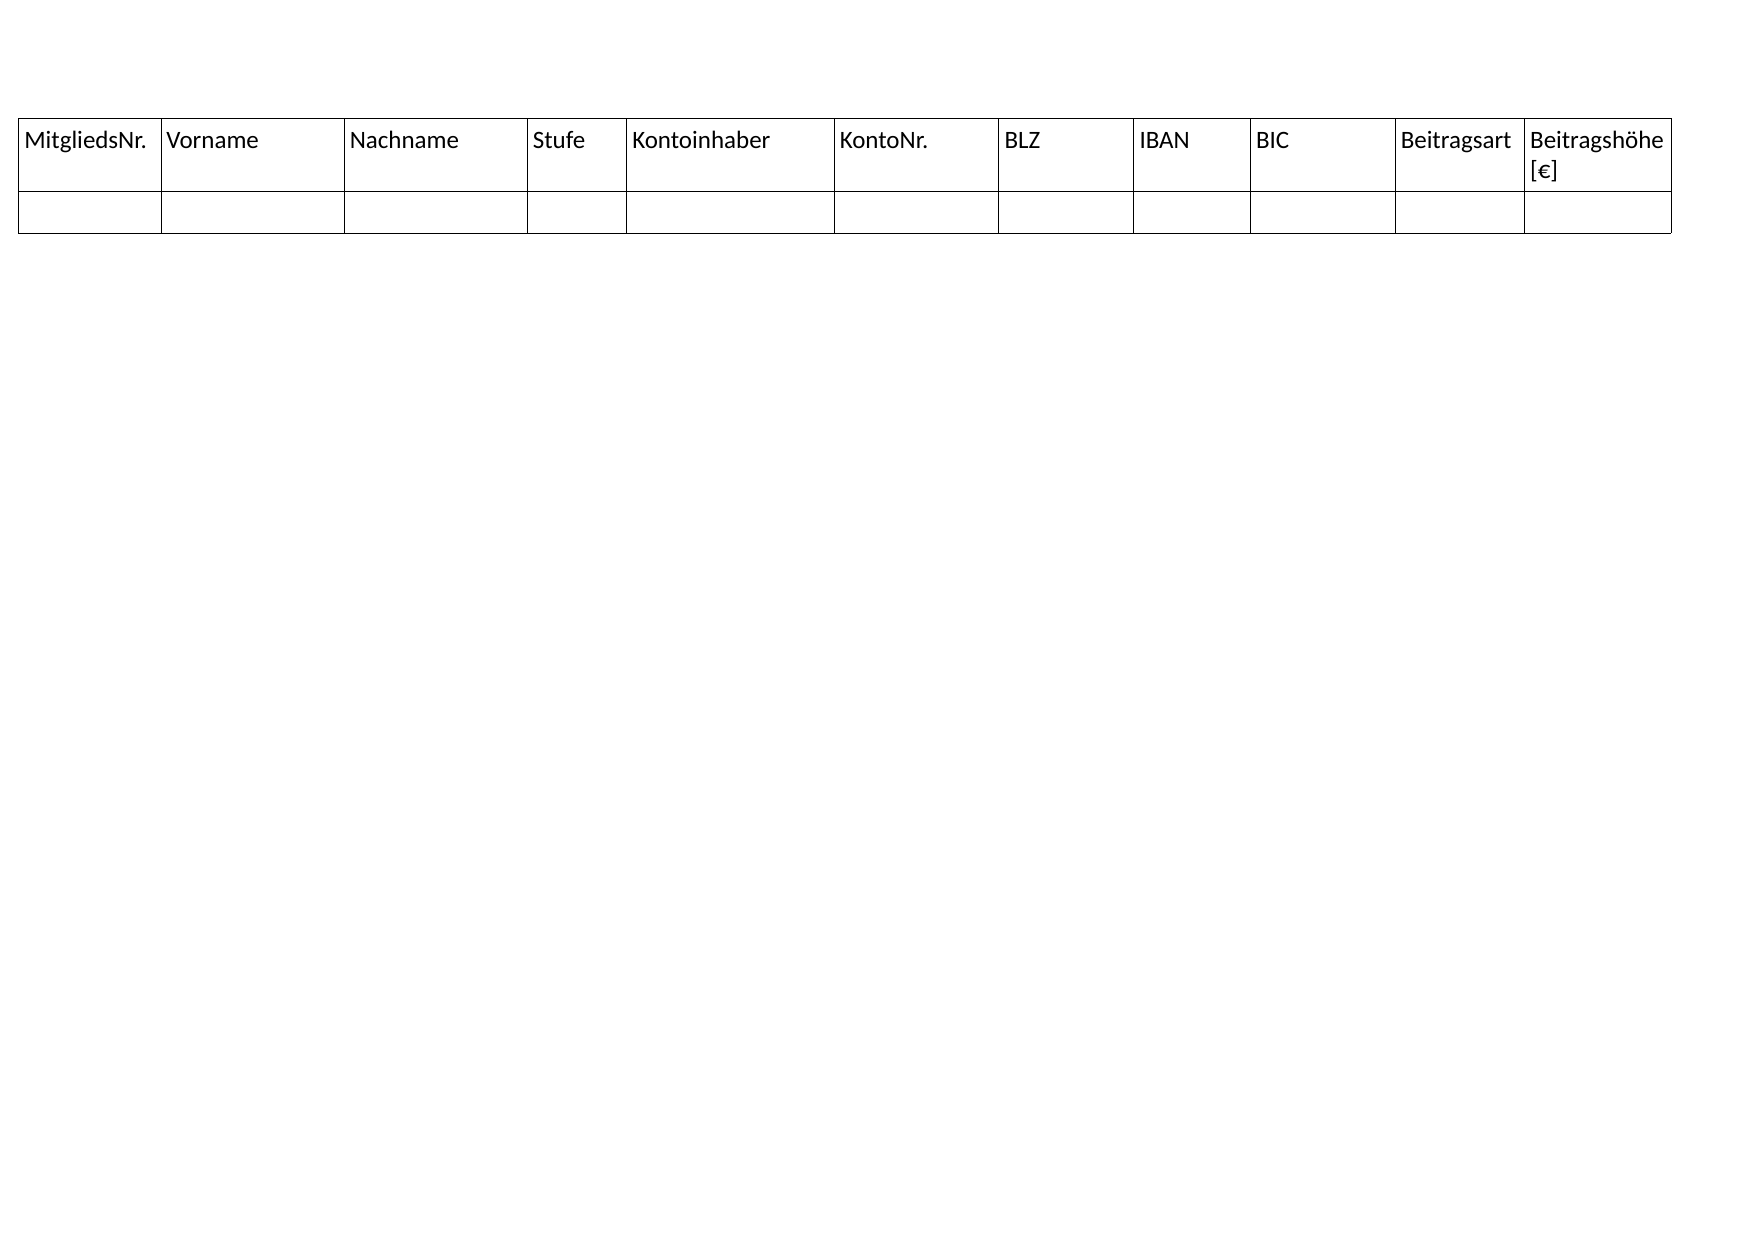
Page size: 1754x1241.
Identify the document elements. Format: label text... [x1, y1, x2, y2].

table_header Beitragshöhe [€] [1525, 119, 1671, 191]
table_header Kontoinhaber [627, 119, 834, 191]
table_cell [835, 192, 998, 233]
table_cell [19, 192, 161, 233]
table_cell [1134, 192, 1250, 233]
table_header Stufe [528, 119, 626, 191]
table_cell [1396, 192, 1524, 233]
table_header BIC [1251, 119, 1395, 191]
table_cell [528, 192, 626, 233]
table_cell [345, 192, 527, 233]
table_header Vorname [162, 119, 344, 191]
table_cell [1251, 192, 1395, 233]
table_header KontoNr. [835, 119, 998, 191]
table_header Beitragsart [1396, 119, 1524, 191]
table_header MitgliedsNr. [19, 119, 161, 191]
table_cell [162, 192, 344, 233]
table_cell [1525, 192, 1671, 233]
table_cell [627, 192, 834, 233]
table_header IBAN [1134, 119, 1250, 191]
table_cell [999, 192, 1133, 233]
table_header BLZ [999, 119, 1133, 191]
table_header Nachname [345, 119, 527, 191]
